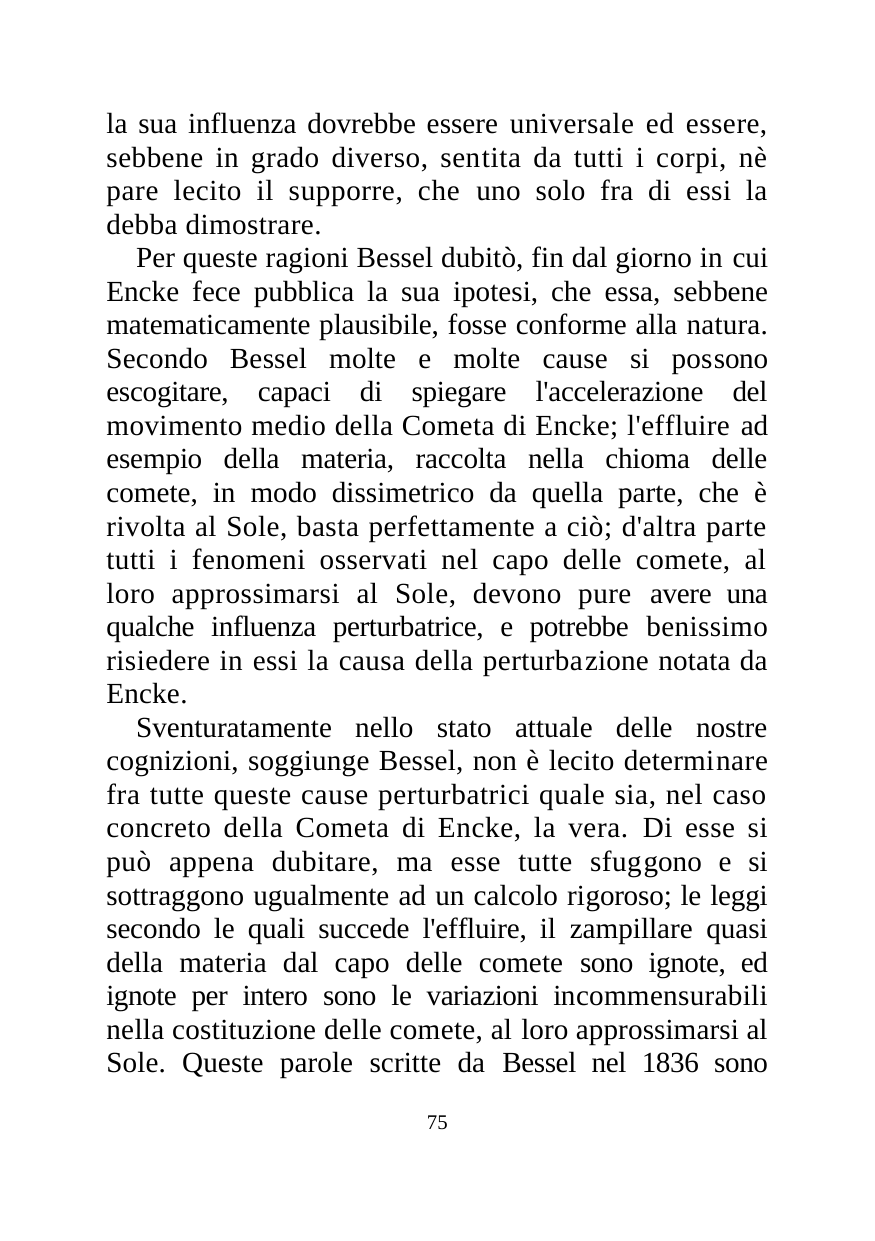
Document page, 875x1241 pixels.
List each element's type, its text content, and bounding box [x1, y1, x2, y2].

text Per queste ragioni Bessel dubitò, fin dal giorno in cui Encke fece pubblica la sua ipotesi, che essa, sebbene matematicamente plausibile, fosse conforme alla natura. Secondo Bessel molte e molte cause si possono escogitare, capaci di spiegare l'accelerazione del movimento medio della Cometa di Encke; l'effluire ad esempio della materia, raccolta nella chioma delle comete, in modo dissimetrico da quella parte, che è rivolta al Sole, basta perfettamente a ciò; d'altra parte tutti i fenomeni osservati nel capo delle comete, al loro approssimarsi al Sole, devono pure avere una qualche influenza perturbatrice, e potrebbe benissimo risiedere in essi la causa della perturbazione notata da Encke. [106, 240, 768, 710]
text Sventuratamente nello stato attuale delle nostre cognizioni, soggiunge Bessel, non è lecito determinare fra tutte queste cause perturbatrici quale sia, nel caso concreto della Cometa di Encke, la vera. Di esse si può appena dubitare, ma esse tutte sfuggono e si sottraggono ugualmente ad un calcolo rigoroso; le leggi secondo le quali succede l'effluire, il zampillare quasi della materia dal capo delle comete sono ignote, ed ignote per intero sono le variazioni incommensurabili nella costituzione delle comete, al loro approssimarsi al Sole. Queste parole scritte da Bessel nel 1836 sono [106, 710, 768, 1079]
text la sua influenza dovrebbe essere universale ed essere, sebbene in grado diverso, sentita da tutti i corpi, nè pare lecito il supporre, che uno solo fra di essi la debba dimostrare. [106, 106, 768, 240]
